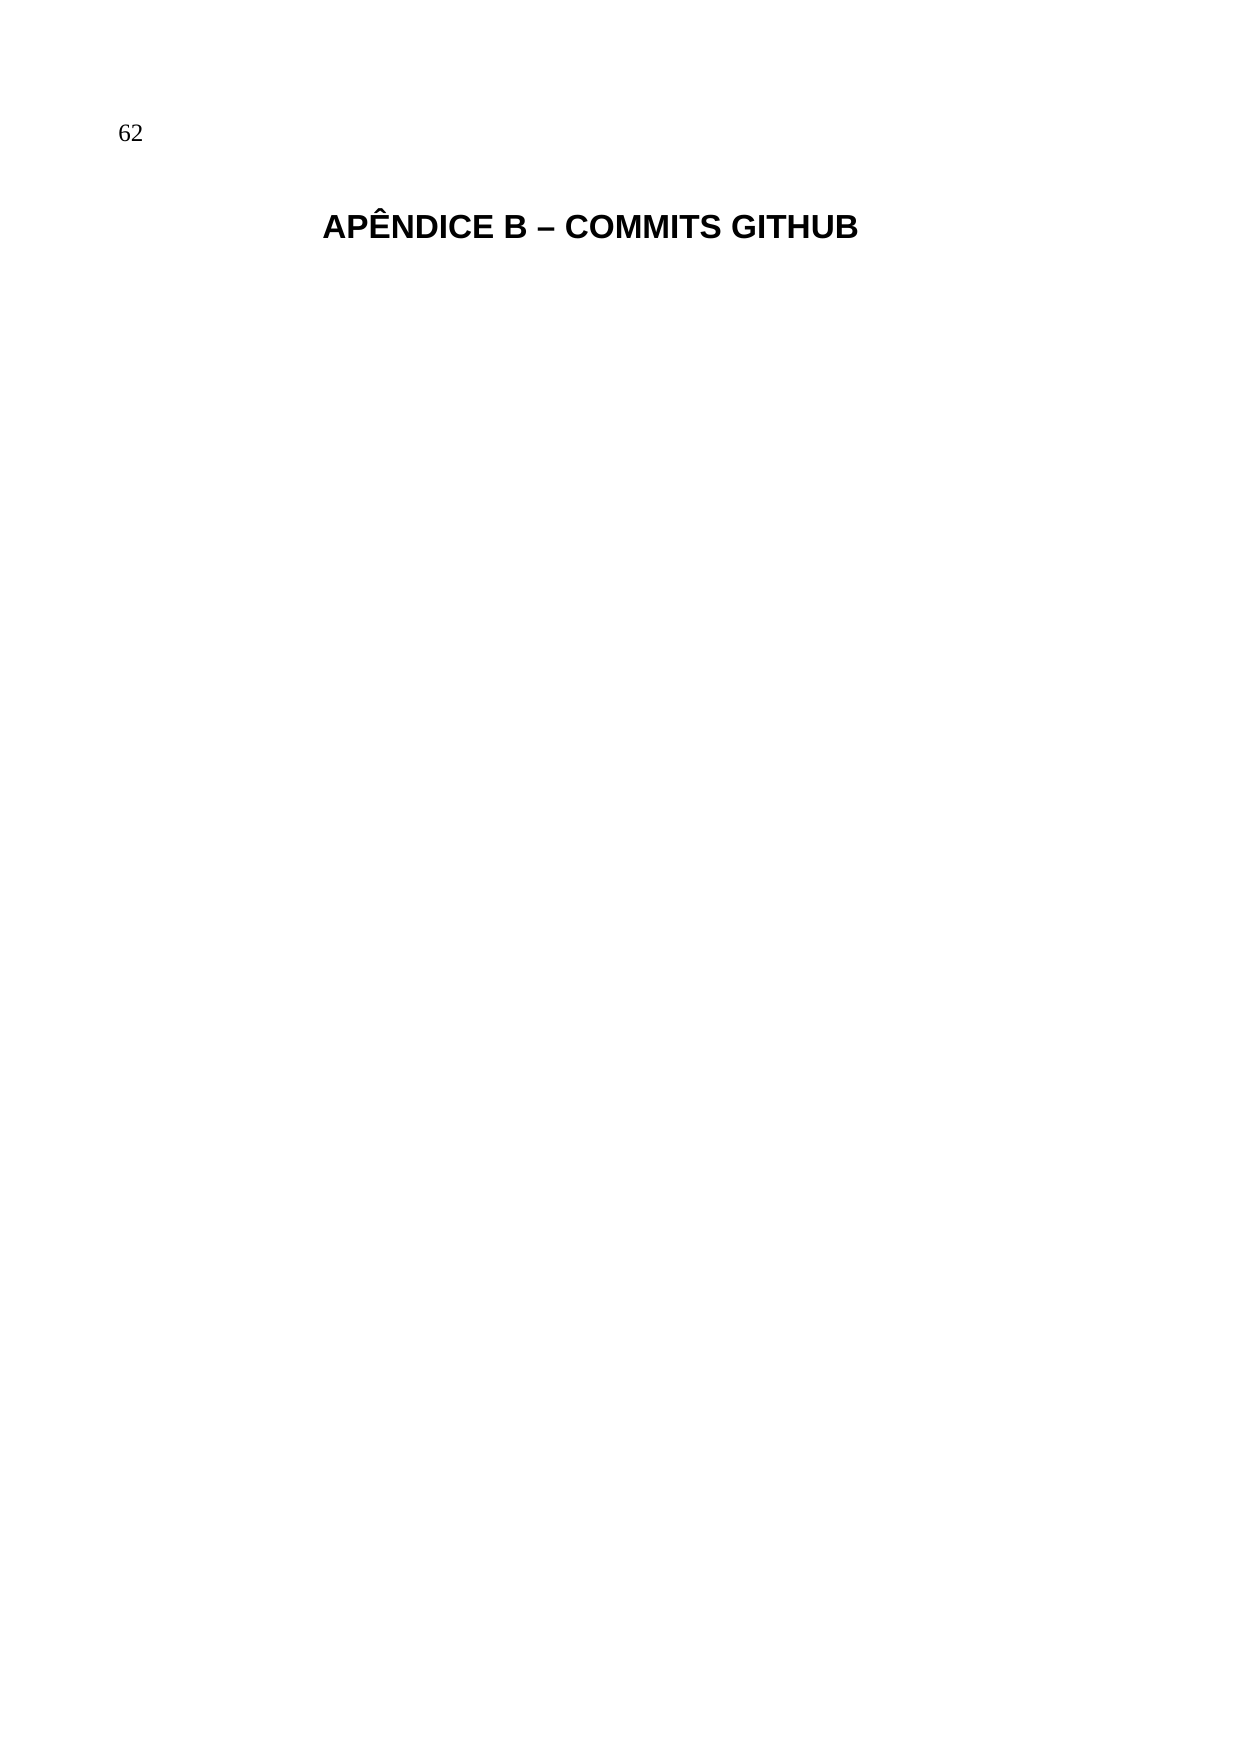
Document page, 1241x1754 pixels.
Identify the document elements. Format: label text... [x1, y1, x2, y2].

subtitle apêndice b – COMMITS GITHUb [118, 207, 1063, 245]
